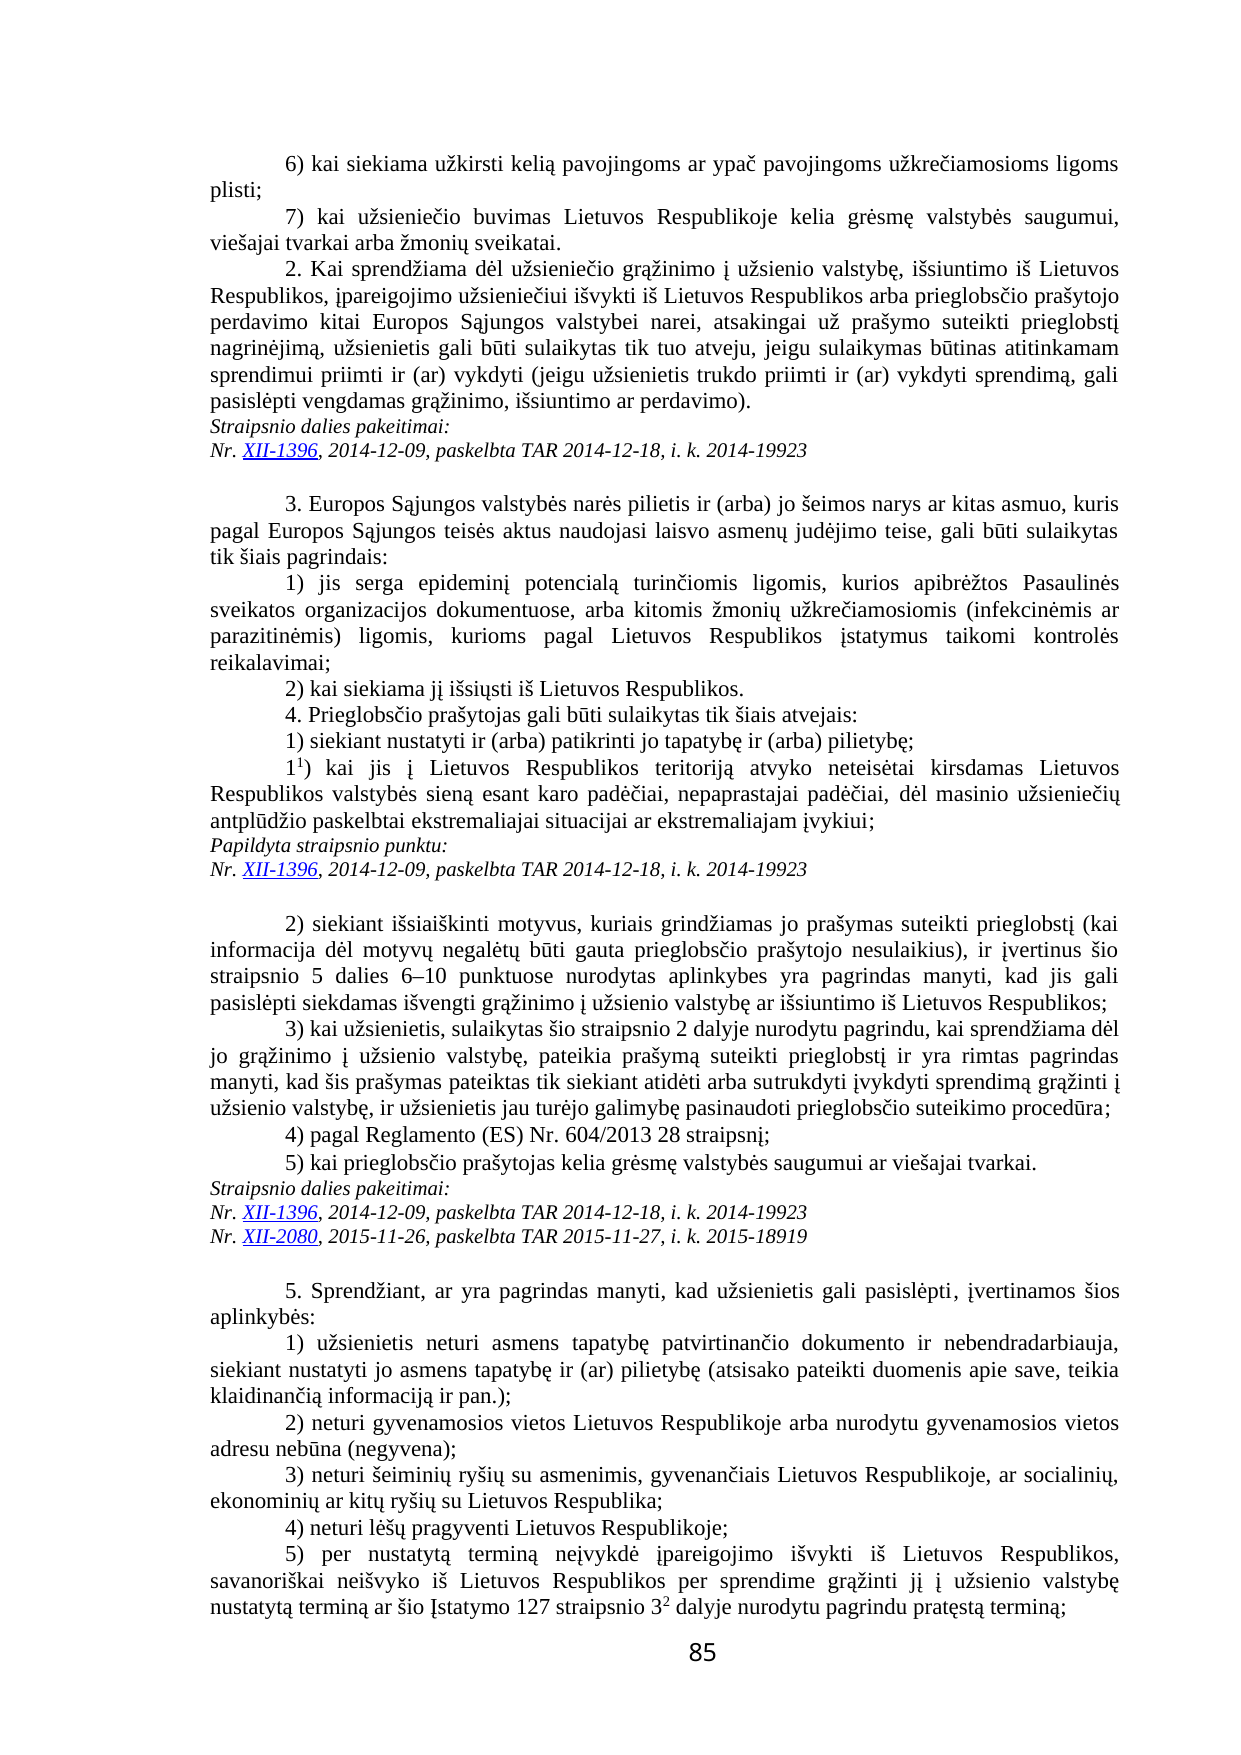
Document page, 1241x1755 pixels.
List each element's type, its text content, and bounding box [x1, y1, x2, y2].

text 11) kai jis į Lietuvos Respublikos teritoriją atvyko neteisėtai kirsdamas Lietuvos Respublikos valstybės sieną esant karo padėčiai, nepaprastajai padėčiai, dėl masinio užsieniečių antplūdžio paskelbtai ekstremaliajai situacijai ar ekstremaliajam įvykiui; [210, 754, 1120, 833]
text 3. Europos Sąjungos valstybės narės pilietis ir (arba) jo šeimos narys ar kitas asmuo, kuris pagal Europos Sąjungos teisės aktus naudojasi laisvo asmenų judėjimo teise, gali būti sulaikytas tik šiais pagrindais: [210, 490, 1120, 569]
text 7) kai užsieniečio buvimas Lietuvos Respublikoje kelia grėsmę valstybės saugumui, viešajai tvarkai arba žmonių sveikatai. [210, 203, 1120, 255]
text 2) siekiant išsiaiškinti motyvus, kuriais grindžiamas jo prašymas suteikti prieglobstį (kai informacija dėl motyvų negalėtų būti gauta prieglobsčio prašytojo nesulaikius), ir įvertinus šio straipsnio 5 dalies 6–10 punktuose nurodytas aplinkybes yra pagrindas manyti, kad jis gali pasislėpti siekdamas išvengti grąžinimo į užsienio valstybę ar išsiuntimo iš Lietuvos Respublikos; [210, 910, 1120, 1015]
text Straipsnio dalies pakeitimai: [210, 1176, 1120, 1200]
text 2) kai siekiama jį išsiųsti iš Lietuvos Respublikos. [210, 675, 1120, 701]
text 4) pagal Reglamento (ES) Nr. 604/2013 28 straipsnį; [210, 1121, 1120, 1147]
text Nr. XII-1396, 2014-12-09, paskelbta TAR 2014-12-18, i. k. 2014-19923 [210, 438, 1120, 462]
text Papildyta straipsnio punktu: [210, 833, 1120, 857]
text 6) kai siekiama užkirsti kelią pavojingoms ar ypač pavojingoms užkrečiamosioms ligoms plisti; [210, 150, 1120, 203]
text Straipsnio dalies pakeitimai: [210, 413, 1120, 438]
text 5. Sprendžiant, ar yra pagrindas manyti, kad užsienietis gali pasislėpti, įvertinamos šios aplinkybės: [210, 1277, 1120, 1329]
text 2) neturi gyvenamosios vietos Lietuvos Respublikoje arba nurodytu gyvenamosios vietos adresu nebūna (negyvena); [210, 1408, 1120, 1461]
text Nr. XII-1396, 2014-12-09, paskelbta TAR 2014-12-18, i. k. 2014-19923 [210, 857, 1120, 881]
text 4. Prieglobsčio prašytojas gali būti sulaikytas tik šiais atvejais: [210, 701, 1120, 728]
text 1) siekiant nustatyti ir (arba) patikrinti jo tapatybę ir (arba) pilietybę; [210, 728, 1120, 754]
text 3) kai užsienietis, sulaikytas šio straipsnio 2 dalyje nurodytu pagrindu, kai sprendžiama dėl jo grąžinimo į užsienio valstybę, pateikia prašymą suteikti prieglobstį ir yra rimtas pagrindas manyti, kad šis prašymas pateiktas tik siekiant atidėti arba sutrukdyti įvykdyti sprendimą grąžinti į užsienio valstybę, ir užsienietis jau turėjo galimybę pasinaudoti prieglobsčio suteikimo procedūra; [210, 1015, 1120, 1121]
text 5) per nustatytą terminą neįvykdė įpareigojimo išvykti iš Lietuvos Respublikos, savanoriškai neišvyko iš Lietuvos Respublikos per sprendime grąžinti jį į užsienio valstybę nustatytą terminą ar šio Įstatymo 127 straipsnio 32 dalyje nurodytu pagrindu pratęstą terminą; [210, 1540, 1120, 1619]
text 4) neturi lėšų pragyventi Lietuvos Respublikoje; [210, 1514, 1120, 1540]
text 3) neturi šeiminių ryšių su asmenimis, gyvenančiais Lietuvos Respublikoje, ar socialinių, ekonominių ar kitų ryšių su Lietuvos Respublika; [210, 1461, 1120, 1514]
text 2. Kai sprendžiama dėl užsieniečio grąžinimo į užsienio valstybę, išsiuntimo iš Lietuvos Respublikos, įpareigojimo užsieniečiui išvykti iš Lietuvos Respublikos arba prieglobsčio prašytojo perdavimo kitai Europos Sąjungos valstybei narei, atsakingai už prašymo suteikti prieglobstį nagrinėjimą, užsienietis gali būti sulaikytas tik tuo atveju, jeigu sulaikymas būtinas atitinkamam sprendimui priimti ir (ar) vykdyti (jeigu užsienietis trukdo priimti ir (ar) vykdyti sprendimą, gali pasislėpti vengdamas grąžinimo, išsiuntimo ar perdavimo). [210, 255, 1120, 413]
text 1) užsienietis neturi asmens tapatybę patvirtinančio dokumento ir nebendradarbiauja, siekiant nustatyti jo asmens tapatybę ir (ar) pilietybę (atsisako pateikti duomenis apie save, teikia klaidinančią informaciją ir pan.); [210, 1329, 1120, 1408]
text Nr. XII-2080, 2015-11-26, paskelbta TAR 2015-11-27, i. k. 2015-18919 [210, 1224, 1120, 1248]
text 1) jis serga epideminį potencialą turinčiomis ligomis, kurios apibrėžtos Pasaulinės sveikatos organizacijos dokumentuose, arba kitomis žmonių užkrečiamosiomis (infekcinėmis ar parazitinėmis) ligomis, kurioms pagal Lietuvos Respublikos įstatymus taikomi kontrolės reikalavimai; [210, 569, 1120, 675]
text Nr. XII-1396, 2014-12-09, paskelbta TAR 2014-12-18, i. k. 2014-19923 [210, 1200, 1120, 1224]
text 5) kai prieglobsčio prašytojas kelia grėsmę valstybės saugumui ar viešajai tvarkai. [210, 1147, 1120, 1176]
